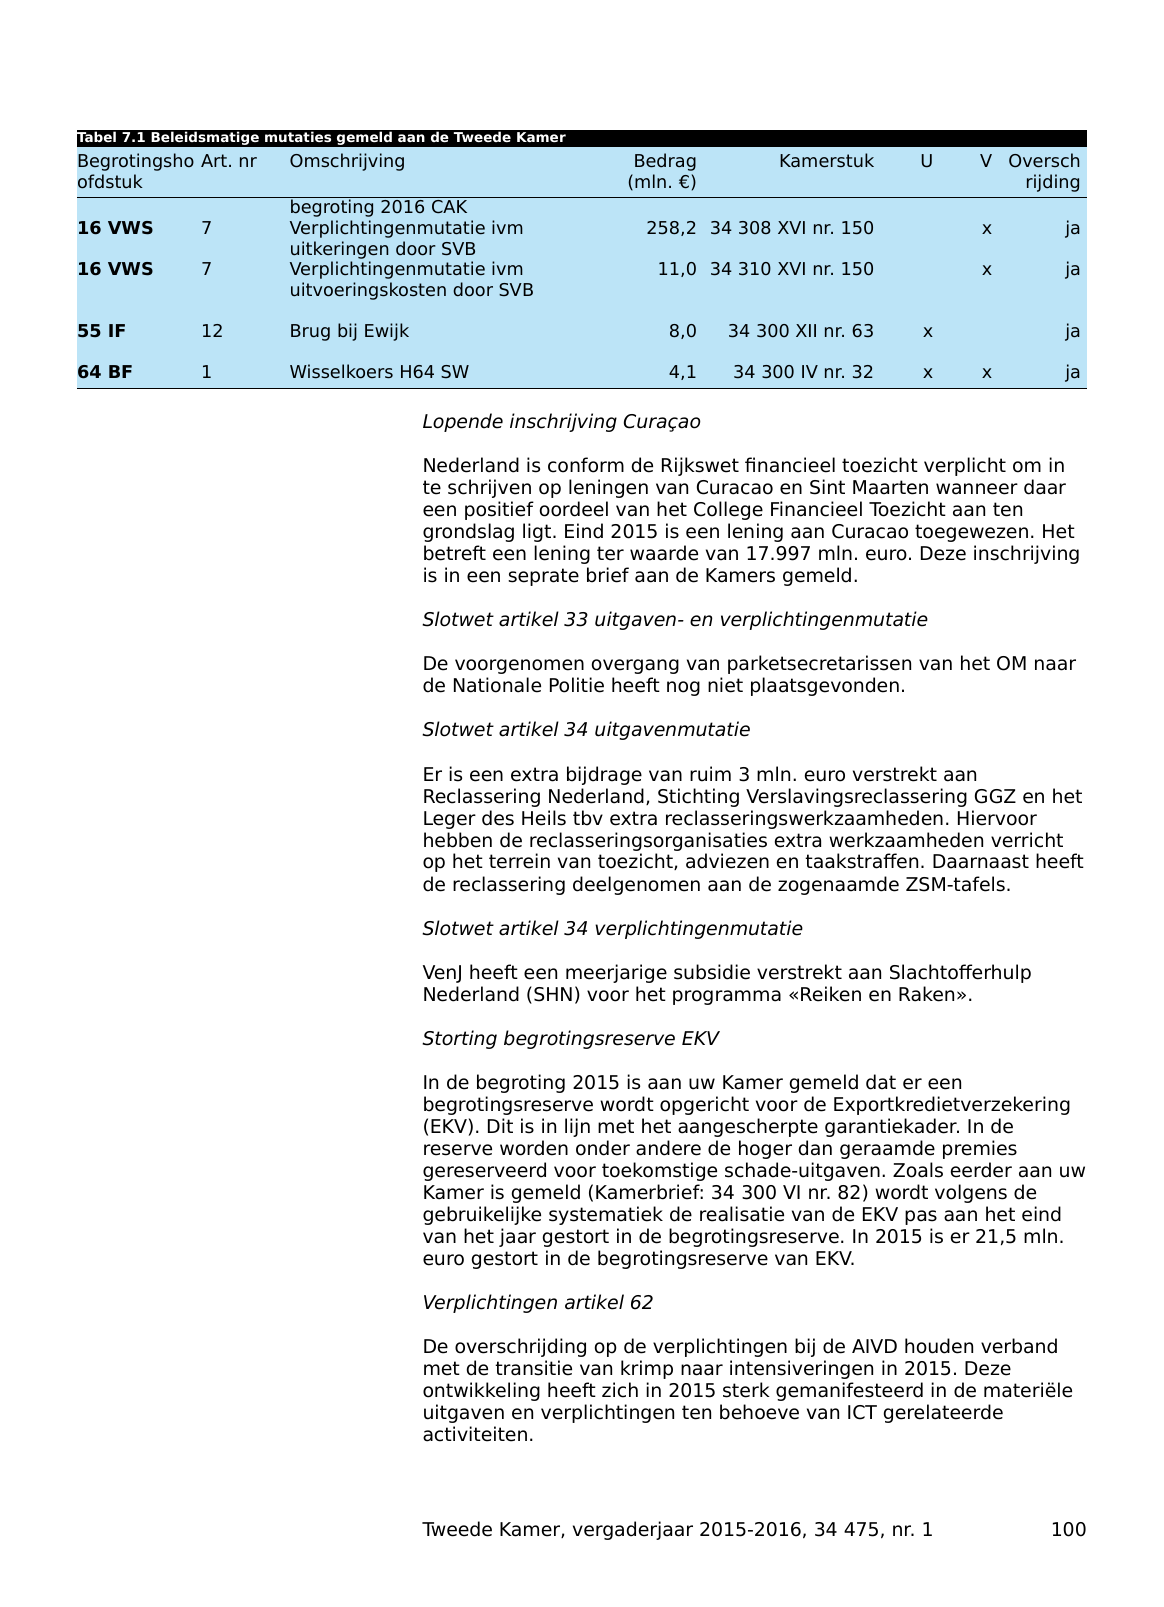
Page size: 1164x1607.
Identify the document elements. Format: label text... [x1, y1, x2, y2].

table_cell begroting 2016 CAK [284, 198, 614, 218]
table_cell [880, 218, 939, 259]
table_cell [703, 342, 880, 362]
subtitle Slotwet artikel 33 uitgaven- en verplichtingenmutatie [422, 609, 1087, 631]
table_cell x [939, 218, 998, 259]
subtitle Slotwet artikel 34 verplichtingenmutatie [422, 918, 1087, 939]
table_cell [880, 300, 939, 321]
table_cell Bedrag (mln. €) [614, 147, 703, 197]
table_cell V [939, 147, 998, 197]
table_cell Verplichtingenmutatie ivm uitvoeringskosten door SVB [284, 259, 614, 300]
table_cell 64 BF [77, 362, 195, 388]
text De overschrijding op de verplichtingen bij de AIVD houden verband met de transitie van krimp naar intensiveringen in 2015. Deze ontwikkeling heeft zich in 2015 sterk gemanifesteerd in de materiële uitgaven en verplichtingen ten behoeve van ICT gerelateerde activiteiten. [422, 1336, 1087, 1446]
table_cell 16 VWS [77, 259, 195, 300]
table_cell [939, 198, 998, 218]
table_cell x [939, 259, 998, 300]
table_cell [998, 300, 1087, 321]
table_cell 1 [195, 362, 283, 388]
table_cell 8,0 [614, 321, 703, 342]
table_cell 34 300 XII nr. 63 [703, 321, 880, 342]
table_cell [939, 300, 998, 321]
table_cell [77, 300, 195, 321]
table_cell x [880, 362, 939, 388]
table_cell [77, 198, 195, 218]
subtitle Slotwet artikel 34 uitgavenmutatie [422, 719, 1087, 741]
text VenJ heeft een meerjarige subsidie verstrekt aan Slachtofferhulp Nederland (SHN) voor het programma «Reiken en Raken». [422, 962, 1087, 1006]
text De voorgenomen overgang van parketsecretarissen van het OM naar de Nationale Politie heeft nog niet plaatsgevonden. [422, 653, 1087, 697]
table_cell [703, 300, 880, 321]
table_cell Omschrijving [284, 147, 614, 197]
table_cell [284, 300, 614, 321]
table_cell [880, 342, 939, 362]
table_cell 7 [195, 218, 283, 259]
text Nederland is conform de Rijkswet financieel toezicht verplicht om in te schrijven op leningen van Curacao en Sint Maarten wanneer daar een positief oordeel van het College Financieel Toezicht aan ten grondslag ligt. Eind 2015 is een lening aan Curacao toegewezen. Het betreft een lening ter waarde van 17.997 mln. euro. Deze inschrijving is in een seprate brief aan de Kamers gemeld. [422, 455, 1087, 587]
table_cell Begrotingshoofdstuk [77, 147, 195, 197]
subtitle Lopende inschrijving Curaçao [422, 411, 1087, 433]
table_header Tabel 7.1 Beleidsmatige mutaties gemeld aan de Tweede Kamer [77, 130, 1087, 146]
table_cell [284, 342, 614, 362]
table_cell [880, 198, 939, 218]
table_cell x [880, 321, 939, 342]
table_cell [195, 300, 283, 321]
table_cell Verplichtingenmutatie ivm uitkeringen door SVB [284, 218, 614, 259]
table_cell [703, 198, 880, 218]
table_cell 34 308 XVI nr. 150 [703, 218, 880, 259]
subtitle Storting begrotingsreserve EKV [422, 1028, 1087, 1050]
table_cell 34 300 IV nr. 32 [703, 362, 880, 388]
table_cell 16 VWS [77, 218, 195, 259]
table_cell ja [998, 362, 1087, 388]
text Er is een extra bijdrage van ruim 3 mln. euro verstrekt aan Reclassering Nederland, Stichting Verslavingsreclassering GGZ en het Leger des Heils tbv extra reclasseringswerkzaamheden. Hiervoor hebben de reclasseringsorganisaties extra werkzaamheden verricht op het terrein van toezicht, adviezen en taakstraffen. Daarnaast heeft de reclassering deelgenomen aan de zogenaamde ZSM-tafels. [422, 763, 1087, 895]
table_cell ja [998, 218, 1087, 259]
table_cell 55 IF [77, 321, 195, 342]
table_cell [195, 342, 283, 362]
table_cell x [939, 362, 998, 388]
table_cell [939, 321, 998, 342]
table_cell Art. nr [195, 147, 283, 197]
table_cell [939, 342, 998, 362]
table_cell ja [998, 259, 1087, 300]
table_cell [880, 259, 939, 300]
table_cell Wisselkoers H64 SW [284, 362, 614, 388]
text In de begroting 2015 is aan uw Kamer gemeld dat er een begrotingsreserve wordt opgericht voor de Exportkredietverzekering (EKV). Dit is in lijn met het aangescherpte garantiekader. In de reserve worden onder andere de hoger dan geraamde premies gereserveerd voor toekomstige schade-uitgaven. Zoals eerder aan uw Kamer is gemeld (Kamerbrief: 34 300 VI nr. 82) wordt volgens de gebruikelijke systematiek de realisatie van de EKV pas aan het eind van het jaar gestort in de begrotingsreserve. In 2015 is er 21,5 mln. euro gestort in de begrotingsreserve van EKV. [422, 1072, 1087, 1270]
table_cell Kamerstuk [703, 147, 880, 197]
table_cell [998, 342, 1087, 362]
table_cell U [880, 147, 939, 197]
subtitle Verplichtingen artikel 62 [422, 1292, 1087, 1314]
table_cell [195, 198, 283, 218]
table_cell 7 [195, 259, 283, 300]
table_cell ja [998, 321, 1087, 342]
table_cell [614, 300, 703, 321]
table_cell Brug bij Ewijk [284, 321, 614, 342]
table_cell [77, 342, 195, 362]
table_cell 258,2 [614, 218, 703, 259]
table_cell 34 310 XVI nr. 150 [703, 259, 880, 300]
table_cell 4,1 [614, 362, 703, 388]
table_cell [614, 198, 703, 218]
table_cell Overschrijding [998, 147, 1087, 197]
table_cell 12 [195, 321, 283, 342]
table_cell [998, 198, 1087, 218]
table_cell 11,0 [614, 259, 703, 300]
table_cell [614, 342, 703, 362]
